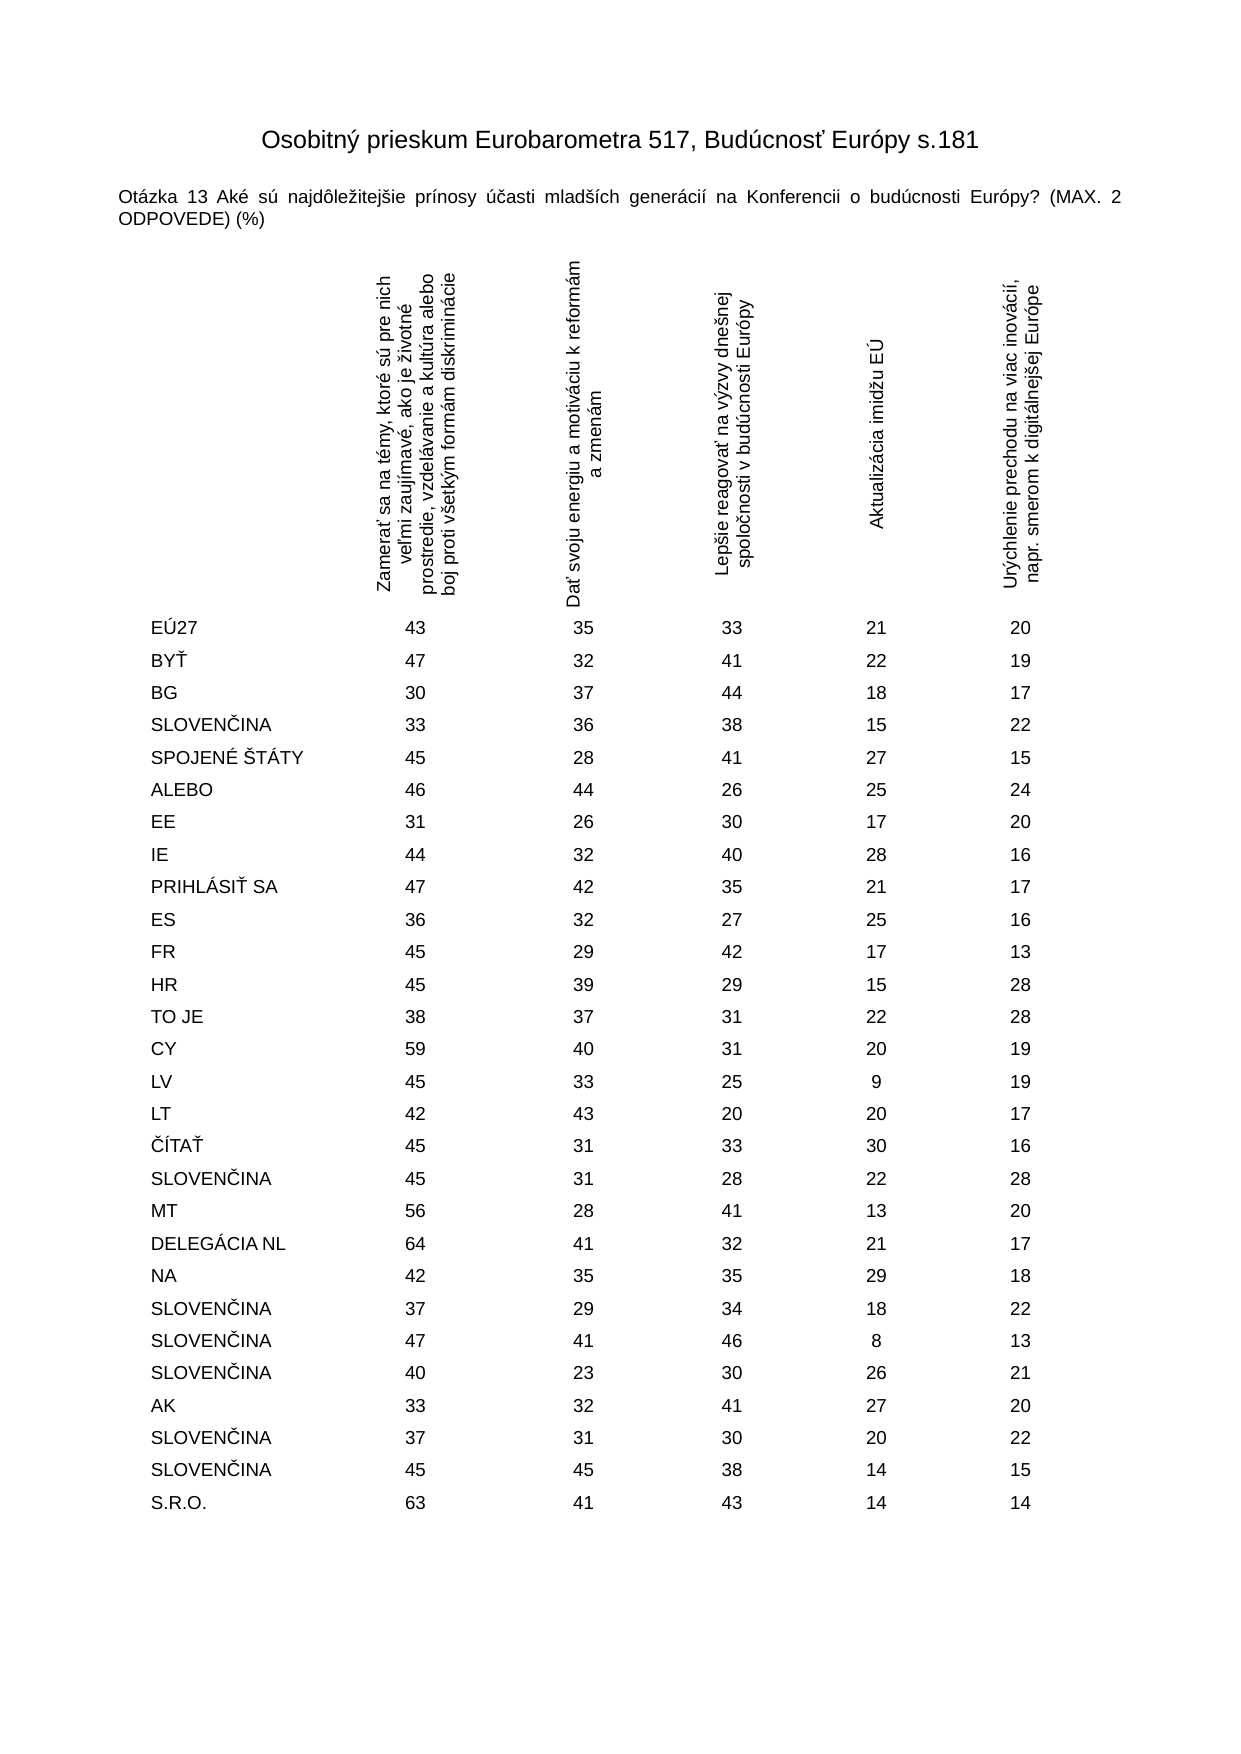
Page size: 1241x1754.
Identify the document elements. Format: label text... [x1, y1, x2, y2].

table_cell CY [148, 1033, 323, 1065]
table_cell 22 [804, 644, 948, 676]
table_cell 15 [948, 1454, 1093, 1486]
table_cell 15 [804, 968, 948, 1000]
table_cell 19 [948, 644, 1093, 676]
table_cell 29 [804, 1260, 948, 1292]
table_cell 22 [804, 1000, 948, 1033]
table_cell DELEGÁCIA NL [148, 1227, 323, 1259]
table_cell 25 [804, 774, 948, 806]
table_cell NA [148, 1260, 323, 1292]
table_cell LV [148, 1065, 323, 1097]
table_cell SLOVENČINA [148, 1324, 323, 1357]
table_cell 45 [324, 936, 507, 968]
table_cell 56 [324, 1195, 507, 1227]
table_cell EE [148, 806, 323, 838]
table_cell 45 [324, 968, 507, 1000]
table_cell 31 [507, 1162, 660, 1195]
table_cell 18 [948, 1260, 1093, 1292]
table_cell 27 [660, 903, 804, 936]
table_cell 38 [660, 1454, 804, 1486]
table_cell 59 [324, 1033, 507, 1065]
table_cell 29 [507, 936, 660, 968]
table_cell 21 [804, 1227, 948, 1259]
table_cell 23 [507, 1357, 660, 1389]
table_cell 21 [804, 612, 948, 644]
table_cell ES [148, 903, 323, 936]
table_cell SLOVENČINA [148, 1454, 323, 1486]
table_cell 30 [804, 1130, 948, 1162]
table_cell 20 [948, 1389, 1093, 1421]
table_cell 16 [948, 838, 1093, 871]
table_cell 30 [660, 1421, 804, 1454]
table_header Aktualizácia imidžu EÚ [804, 257, 948, 612]
table_cell EÚ27 [148, 612, 323, 644]
table_cell 46 [660, 1324, 804, 1357]
table_cell 26 [507, 806, 660, 838]
table_cell 17 [804, 806, 948, 838]
table_cell FR [148, 936, 323, 968]
table_cell 38 [660, 709, 804, 741]
table_cell 33 [324, 1389, 507, 1421]
table_cell 45 [324, 741, 507, 773]
table_cell 13 [948, 1324, 1093, 1357]
table_cell 22 [948, 1292, 1093, 1324]
table_cell 32 [660, 1227, 804, 1259]
table_cell 38 [324, 1000, 507, 1033]
table_cell 35 [660, 1260, 804, 1292]
table_cell 28 [948, 1162, 1093, 1195]
table_cell 41 [507, 1486, 660, 1519]
table_cell 47 [324, 871, 507, 903]
table_cell 26 [804, 1357, 948, 1389]
table_cell 46 [324, 774, 507, 806]
table_cell 33 [324, 709, 507, 741]
table_cell 8 [804, 1324, 948, 1357]
table_cell 32 [507, 903, 660, 936]
table_header [148, 257, 323, 612]
table_cell BG [148, 676, 323, 709]
table_cell 28 [804, 838, 948, 871]
table_cell 43 [660, 1486, 804, 1519]
table_cell 28 [507, 741, 660, 773]
table_cell 44 [507, 774, 660, 806]
table_cell 35 [507, 1260, 660, 1292]
table_cell 27 [804, 1389, 948, 1421]
table_cell 16 [948, 1130, 1093, 1162]
table_cell 41 [507, 1227, 660, 1259]
table_cell 17 [948, 1227, 1093, 1259]
table_cell 41 [660, 644, 804, 676]
table_cell SPOJENÉ ŠTÁTY [148, 741, 323, 773]
table_cell 19 [948, 1065, 1093, 1097]
table_cell 37 [324, 1421, 507, 1454]
table_cell 28 [948, 1000, 1093, 1033]
table_cell 13 [948, 936, 1093, 968]
table_cell 18 [804, 676, 948, 709]
table_cell 19 [948, 1033, 1093, 1065]
table_header Lepšie reagovať na výzvy dnešnej spoločnosti v budúcnosti Európy [660, 257, 804, 612]
table_cell 22 [804, 1162, 948, 1195]
table_cell 24 [948, 774, 1093, 806]
table_cell MT [148, 1195, 323, 1227]
table_cell 21 [804, 871, 948, 903]
table_cell 15 [948, 741, 1093, 773]
table_cell 31 [507, 1421, 660, 1454]
table_cell 20 [948, 612, 1093, 644]
table_cell 32 [507, 644, 660, 676]
table_cell 42 [324, 1098, 507, 1130]
table_cell ALEBO [148, 774, 323, 806]
table_cell 45 [324, 1454, 507, 1486]
table_cell 27 [804, 741, 948, 773]
table_cell 28 [507, 1195, 660, 1227]
table_cell 32 [507, 838, 660, 871]
table_cell 31 [324, 806, 507, 838]
table_cell 45 [507, 1454, 660, 1486]
table_cell 44 [324, 838, 507, 871]
table_cell 63 [324, 1486, 507, 1519]
table_cell AK [148, 1389, 323, 1421]
table_cell 22 [948, 709, 1093, 741]
table_cell 31 [660, 1033, 804, 1065]
table_cell 28 [660, 1162, 804, 1195]
table_cell 17 [804, 936, 948, 968]
table_cell 44 [660, 676, 804, 709]
table_cell 20 [804, 1421, 948, 1454]
table_cell 36 [324, 903, 507, 936]
table_cell 17 [948, 871, 1093, 903]
table_cell 20 [804, 1098, 948, 1130]
table_cell 33 [507, 1065, 660, 1097]
table_cell SLOVENČINA [148, 1162, 323, 1195]
table_cell 42 [507, 871, 660, 903]
table_cell 37 [507, 1000, 660, 1033]
table_cell IE [148, 838, 323, 871]
table_cell 16 [948, 903, 1093, 936]
table_cell 39 [507, 968, 660, 1000]
table_cell PRIHLÁSIŤ SA [148, 871, 323, 903]
table_cell 40 [324, 1357, 507, 1389]
table_cell 22 [948, 1421, 1093, 1454]
table_cell 14 [948, 1486, 1093, 1519]
table_cell 17 [948, 676, 1093, 709]
table_cell 43 [507, 1098, 660, 1130]
table_cell SLOVENČINA [148, 709, 323, 741]
table_cell S.R.O. [148, 1486, 323, 1519]
table_cell 30 [324, 676, 507, 709]
table_cell 45 [324, 1162, 507, 1195]
table_cell 17 [948, 1098, 1093, 1130]
table_cell SLOVENČINA [148, 1421, 323, 1454]
table_cell 40 [507, 1033, 660, 1065]
table_cell 34 [660, 1292, 804, 1324]
table_cell 25 [660, 1065, 804, 1097]
table_cell ČÍTAŤ [148, 1130, 323, 1162]
table_cell 18 [804, 1292, 948, 1324]
table_cell 26 [660, 774, 804, 806]
table_cell 42 [324, 1260, 507, 1292]
table_cell 36 [507, 709, 660, 741]
table_cell BYŤ [148, 644, 323, 676]
table_cell HR [148, 968, 323, 1000]
table_cell 29 [507, 1292, 660, 1324]
table_cell 32 [507, 1389, 660, 1421]
table_cell 14 [804, 1454, 948, 1486]
table_cell 9 [804, 1065, 948, 1097]
table_cell SLOVENČINA [148, 1357, 323, 1389]
table_cell 29 [660, 968, 804, 1000]
table_cell 35 [660, 871, 804, 903]
table_cell SLOVENČINA [148, 1292, 323, 1324]
table_header Dať svoju energiu a motiváciu k reformám a zmenám [507, 257, 660, 612]
table_cell 28 [948, 968, 1093, 1000]
table_cell 15 [804, 709, 948, 741]
table_cell 45 [324, 1065, 507, 1097]
table_cell 42 [660, 936, 804, 968]
table_cell 64 [324, 1227, 507, 1259]
table_cell 35 [507, 612, 660, 644]
table_cell 45 [324, 1130, 507, 1162]
table_cell LT [148, 1098, 323, 1130]
table_cell 47 [324, 644, 507, 676]
table_cell 31 [660, 1000, 804, 1033]
table_cell 20 [948, 1195, 1093, 1227]
table_cell 20 [948, 806, 1093, 838]
table_cell 41 [507, 1324, 660, 1357]
table_cell 20 [660, 1098, 804, 1130]
table_cell 33 [660, 1130, 804, 1162]
table_cell 13 [804, 1195, 948, 1227]
table_cell 20 [804, 1033, 948, 1065]
text Otázka 13 Aké sú najdôležitejšie prínosy účasti mladších generácií na Konferencii o budúcnosti Európy? (MAX. 2 ODPOVEDE) (%) [118, 186, 1122, 229]
table_cell 40 [660, 838, 804, 871]
table_cell 30 [660, 806, 804, 838]
table_cell 31 [507, 1130, 660, 1162]
table_cell 41 [660, 1195, 804, 1227]
table_cell 21 [948, 1357, 1093, 1389]
table_cell 43 [324, 612, 507, 644]
table_cell 30 [660, 1357, 804, 1389]
table_cell 25 [804, 903, 948, 936]
table_cell 41 [660, 1389, 804, 1421]
table_header Urýchlenie prechodu na viac inovácií, napr. smerom k digitálnejšej Európe [948, 257, 1093, 612]
table_cell TO JE [148, 1000, 323, 1033]
table_cell 47 [324, 1324, 507, 1357]
table_cell 37 [324, 1292, 507, 1324]
table_cell 33 [660, 612, 804, 644]
table_cell 14 [804, 1486, 948, 1519]
table_cell 41 [660, 741, 804, 773]
table_cell 37 [507, 676, 660, 709]
table_header Zamerať sa na témy, ktoré sú pre nich veľmi zaujímavé, ako je životné prostredie, vzdelávanie a kultúra alebo boj proti všetkým formám diskriminácie [324, 257, 507, 612]
